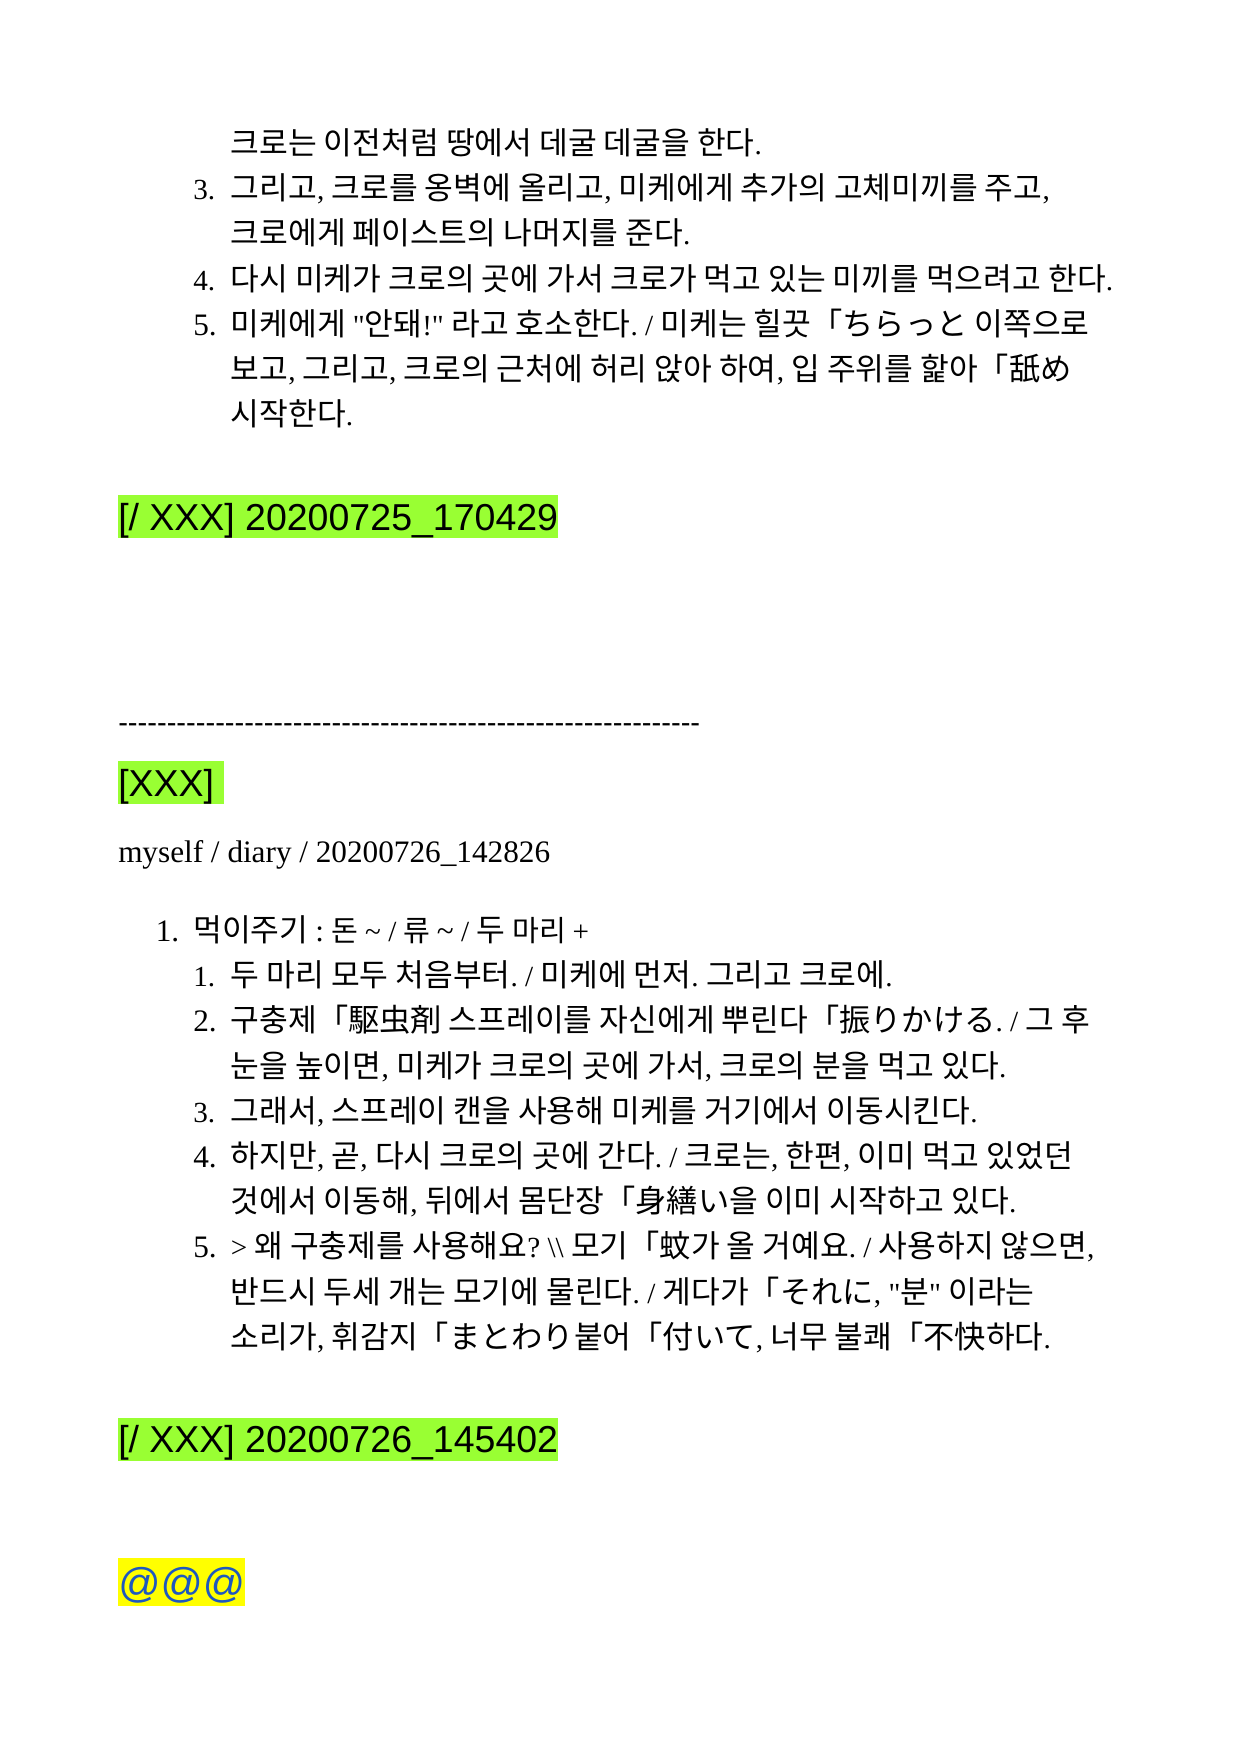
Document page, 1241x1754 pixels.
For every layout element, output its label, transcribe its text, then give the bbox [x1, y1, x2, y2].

text [/ XXX] 20200725_170429 [118, 495, 1122, 538]
list 미케에게 "안돼!" 라고 호소한다. / 미케는 힐끗「ちらっと 이쪽으로 보고, 그리고, 크로의 근처에 허리 앉아 하여, 입 주위를 핥아「舐め 시작한다. [193, 299, 1122, 434]
text [/ XXX] 20200726_145402 [118, 1417, 1122, 1461]
text myself / diary / 20200726_142826 [118, 833, 1122, 869]
list 크로는 이전처럼 땅에서 데굴 데굴을 한다. [193, 118, 1122, 163]
list 두 마리 모두 처음부터. / 미케에 먼저. 그리고 크로에. [193, 950, 1122, 996]
list 다시 미케가 크로의 곳에 가서 크로가 먹고 있는 미끼를 먹으려고 한다. [193, 254, 1122, 299]
list 하지만, 곧, 다시 크로의 곳에 간다. / 크로는, 한편, 이미 먹고 있었던 것에서 이동해, 뒤에서 몸단장「身繕い을 이미 시작하고 있다. [193, 1131, 1122, 1222]
list > 왜 구충제를 사용해요? \\ 모기「蚊가 올 거예요. / 사용하지 않으면, 반드시 두세 개는 모기에 물린다. / 게다가「それに, "분" 이라는 소리가, 휘감지「まとわり붙어「付いて, 너무 불쾌「不快하다. [193, 1222, 1122, 1357]
text @@@ [118, 1558, 1122, 1606]
list 먹이주기 : 돈 ~ / 류 ~ / 두 마리 + [156, 905, 1122, 950]
list 그래서, 스프레이 캔을 사용해 미케를 거기에서 이동시킨다. [193, 1086, 1122, 1131]
text [XXX] [118, 761, 1122, 804]
text ------------------------------------------------------------ [118, 704, 1122, 738]
list 구충제「駆虫剤 스프레이를 자신에게 뿌린다「振りかける. / 그 후 눈을 높이면, 미케가 크로의 곳에 가서, 크로의 분을 먹고 있다. [193, 996, 1122, 1086]
list 그리고, 크로를 옹벽에 올리고, 미케에게 추가의 고체미끼를 주고, 크로에게 페이스트의 나머지를 준다. [193, 163, 1122, 254]
